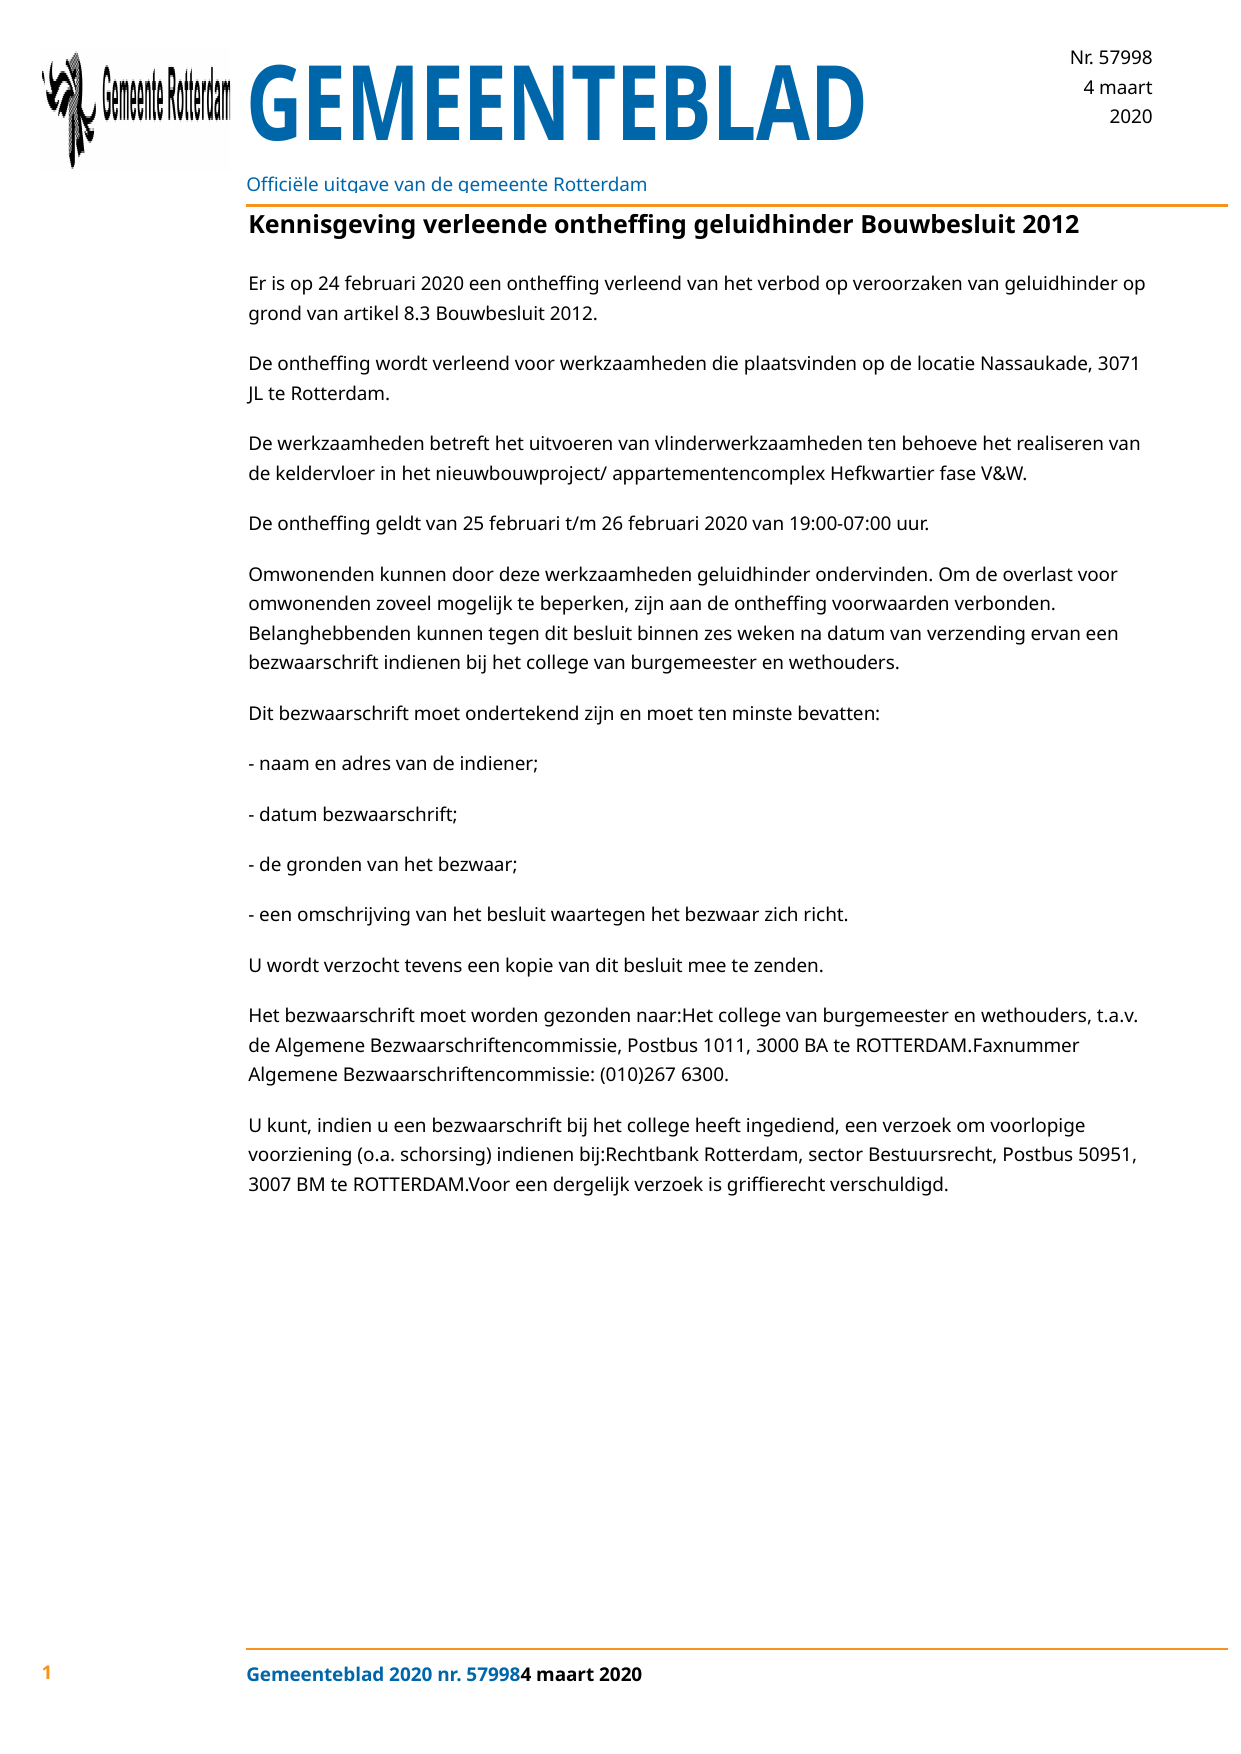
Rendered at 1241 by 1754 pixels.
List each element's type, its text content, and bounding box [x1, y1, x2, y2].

text - naam en adres van de indiener; [248, 750, 1152, 776]
text De ontheffing geldt van 25 februari t/m 26 februari 2020 van 19:00-07:00 uur. [248, 510, 1152, 536]
text De ontheffing wordt verleend voor werkzaamheden die plaatsvinden op de locatie Nassaukade, 3071 JL te Rotterdam. [248, 350, 1152, 406]
picture [41, 47, 231, 172]
text U wordt verzocht tevens een kopie van dit besluit mee te zenden. [248, 952, 1152, 978]
text Dit bezwaarschrift moet ondertekend zijn en moet ten minste bevatten: [248, 700, 1152, 726]
text Omwonenden kunnen door deze werkzaamheden geluidhinder ondervinden. Om de overlast voor omwonenden zoveel mogelijk te beperken, zijn aan de ontheffing voorwaarden verbonden. Belanghebbenden kunnen tegen dit besluit binnen zes weken na datum van verzending ervan een bezwaarschrift indienen bij het college van burgemeester en wethouders. [248, 561, 1152, 675]
text - datum bezwaarschrift; [248, 801, 1152, 826]
text - een omschrijving van het besluit waartegen het bezwaar zich richt. [248, 902, 1152, 927]
text De werkzaamheden betreft het uitvoeren van vlinderwerkzaamheden ten behoeve het realiseren van de keldervloer in het nieuwbouwproject/ appartementencomplex Hefkwartier fase V&W. [248, 430, 1152, 486]
text Er is op 24 februari 2020 een ontheffing verleend van het verbod op veroorzaken van geluidhinder op grond van artikel 8.3 Bouwbesluit 2012. [248, 270, 1152, 326]
text Kennisgeving verleende ontheffing geluidhinder Bouwbesluit 2012 [248, 207, 1152, 241]
text Het bezwaarschrift moet worden gezonden naar:Het college van burgemeester en wethouders, t.a.v. de Algemene Bezwaarschriftencommissie, Postbus 1011, 3000 BA te ROTTERDAM.Faxnummer Algemene Bezwaarschriftencommissie: (010)267 6300. [248, 1002, 1152, 1087]
text - de gronden van het bezwaar; [248, 851, 1152, 877]
text U kunt, indien u een bezwaarschrift bij het college heeft ingediend, een verzoek om voorlopige voorziening (o.a. schorsing) indienen bij:Rechtbank Rotterdam, sector Bestuursrecht, Postbus 50951, 3007 BM te ROTTERDAM.Voor een dergelijk verzoek is griffierecht verschuldigd. [248, 1112, 1152, 1197]
